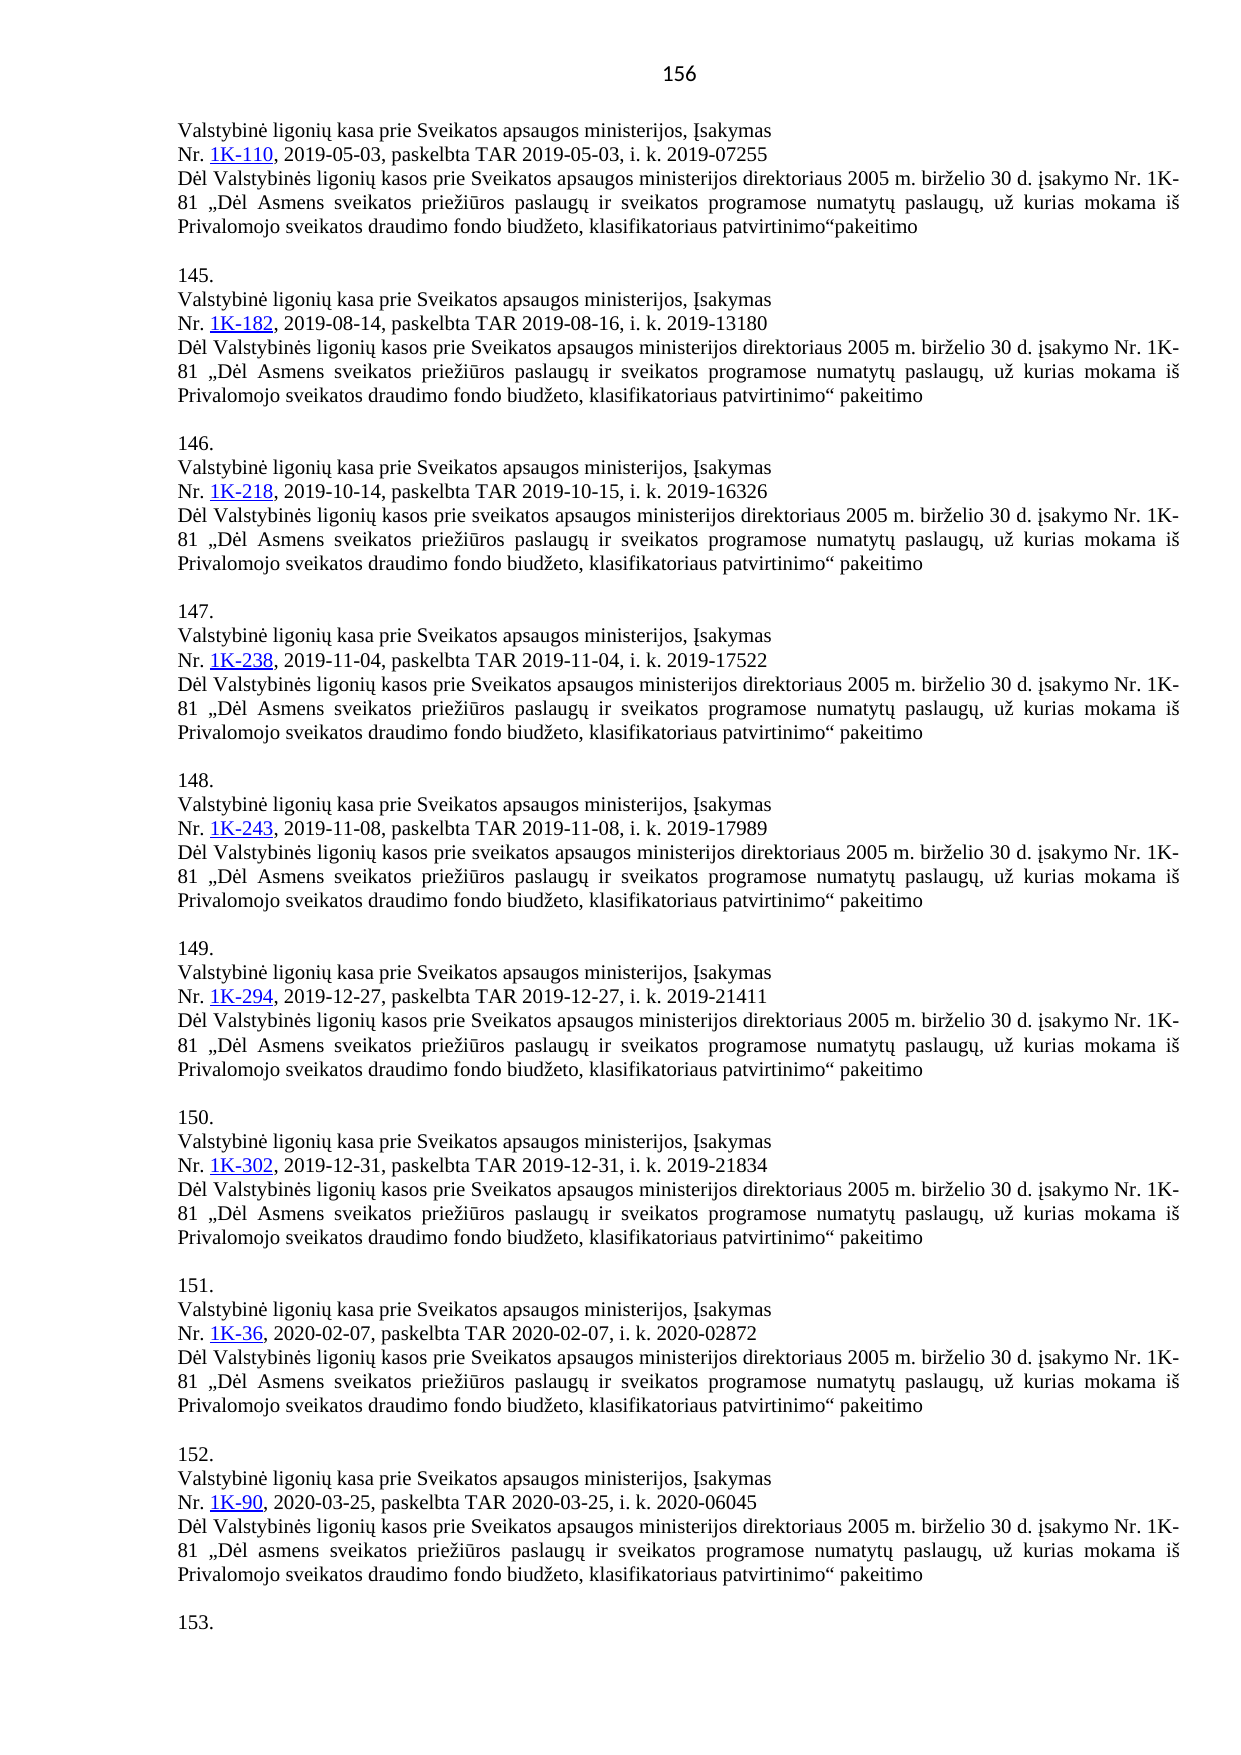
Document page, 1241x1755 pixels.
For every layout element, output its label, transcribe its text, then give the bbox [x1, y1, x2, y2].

text Nr. 1K-36, 2020-02-07, paskelbta TAR 2020-02-07, i. k. 2020-02872 [177, 1321, 1181, 1345]
text 146. [177, 431, 1181, 455]
text 153. [177, 1610, 1181, 1634]
text Valstybinė ligonių kasa prie Sveikatos apsaugos ministerijos, Įsakymas [177, 960, 1181, 984]
text Valstybinė ligonių kasa prie Sveikatos apsaugos ministerijos, Įsakymas [177, 287, 1181, 311]
text 149. [177, 936, 1181, 960]
text 147. [177, 599, 1181, 623]
text 145. [177, 262, 1181, 287]
text Nr. 1K-243, 2019-11-08, paskelbta TAR 2019-11-08, i. k. 2019-17989 [177, 816, 1181, 840]
text Dėl Valstybinės ligonių kasos prie sveikatos apsaugos ministerijos direktoriaus 2005 m. birželio 30 d. įsakymo Nr. 1K-81 „Dėl Asmens sveikatos priežiūros paslaugų ir sveikatos programose numatytų paslaugų, už kurias mokama iš Privalomojo sveikatos draudimo fondo biudžeto, klasifikatoriaus patvirtinimo“ pakeitimo [177, 840, 1181, 912]
text 148. [177, 768, 1181, 792]
text Nr. 1K-182, 2019-08-14, paskelbta TAR 2019-08-16, i. k. 2019-13180 [177, 311, 1181, 335]
text Dėl Valstybinės ligonių kasos prie Sveikatos apsaugos ministerijos direktoriaus 2005 m. birželio 30 d. įsakymo Nr. 1K-81 „Dėl Asmens sveikatos priežiūros paslaugų ir sveikatos programose numatytų paslaugų, už kurias mokama iš Privalomojo sveikatos draudimo fondo biudžeto, klasifikatoriaus patvirtinimo“ pakeitimo [177, 672, 1181, 744]
text Dėl Valstybinės ligonių kasos prie Sveikatos apsaugos ministerijos direktoriaus 2005 m. birželio 30 d. įsakymo Nr. 1K-81 „Dėl Asmens sveikatos priežiūros paslaugų ir sveikatos programose numatytų paslaugų, už kurias mokama iš Privalomojo sveikatos draudimo fondo biudžeto, klasifikatoriaus patvirtinimo“ pakeitimo [177, 335, 1181, 407]
text Valstybinė ligonių kasa prie Sveikatos apsaugos ministerijos, Įsakymas [177, 623, 1181, 647]
text Dėl Valstybinės ligonių kasos prie Sveikatos apsaugos ministerijos direktoriaus 2005 m. birželio 30 d. įsakymo Nr. 1K-81 „Dėl Asmens sveikatos priežiūros paslaugų ir sveikatos programose numatytų paslaugų, už kurias mokama iš Privalomojo sveikatos draudimo fondo biudžeto, klasifikatoriaus patvirtinimo“ pakeitimo [177, 1177, 1181, 1249]
text Dėl Valstybinės ligonių kasos prie Sveikatos apsaugos ministerijos direktoriaus 2005 m. birželio 30 d. įsakymo Nr. 1K-81 „Dėl Asmens sveikatos priežiūros paslaugų ir sveikatos programose numatytų paslaugų, už kurias mokama iš Privalomojo sveikatos draudimo fondo biudžeto, klasifikatoriaus patvirtinimo“ pakeitimo [177, 1008, 1181, 1081]
text Valstybinė ligonių kasa prie Sveikatos apsaugos ministerijos, Įsakymas [177, 1129, 1181, 1153]
text Nr. 1K-238, 2019-11-04, paskelbta TAR 2019-11-04, i. k. 2019-17522 [177, 647, 1181, 672]
text Nr. 1K-294, 2019-12-27, paskelbta TAR 2019-12-27, i. k. 2019-21411 [177, 984, 1181, 1008]
text Valstybinė ligonių kasa prie Sveikatos apsaugos ministerijos, Įsakymas [177, 792, 1181, 816]
text Valstybinė ligonių kasa prie Sveikatos apsaugos ministerijos, Įsakymas [177, 1466, 1181, 1490]
text Dėl Valstybinės ligonių kasos prie Sveikatos apsaugos ministerijos direktoriaus 2005 m. birželio 30 d. įsakymo Nr. 1K-81 „Dėl Asmens sveikatos priežiūros paslaugų ir sveikatos programose numatytų paslaugų, už kurias mokama iš Privalomojo sveikatos draudimo fondo biudžeto, klasifikatoriaus patvirtinimo“pakeitimo [177, 166, 1181, 238]
text Dėl Valstybinės ligonių kasos prie Sveikatos apsaugos ministerijos direktoriaus 2005 m. birželio 30 d. įsakymo Nr. 1K-81 „Dėl Asmens sveikatos priežiūros paslaugų ir sveikatos programose numatytų paslaugų, už kurias mokama iš Privalomojo sveikatos draudimo fondo biudžeto, klasifikatoriaus patvirtinimo“ pakeitimo [177, 1345, 1181, 1417]
text Nr. 1K-110, 2019-05-03, paskelbta TAR 2019-05-03, i. k. 2019-07255 [177, 142, 1181, 166]
text 150. [177, 1105, 1181, 1129]
text Valstybinė ligonių kasa prie Sveikatos apsaugos ministerijos, Įsakymas [177, 455, 1181, 479]
text Valstybinė ligonių kasa prie Sveikatos apsaugos ministerijos, Įsakymas [177, 118, 1181, 142]
text Dėl Valstybinės ligonių kasos prie Sveikatos apsaugos ministerijos direktoriaus 2005 m. birželio 30 d. įsakymo Nr. 1K-81 „Dėl asmens sveikatos priežiūros paslaugų ir sveikatos programose numatytų paslaugų, už kurias mokama iš Privalomojo sveikatos draudimo fondo biudžeto, klasifikatoriaus patvirtinimo“ pakeitimo [177, 1514, 1181, 1586]
text Dėl Valstybinės ligonių kasos prie sveikatos apsaugos ministerijos direktoriaus 2005 m. birželio 30 d. įsakymo Nr. 1K-81 „Dėl Asmens sveikatos priežiūros paslaugų ir sveikatos programose numatytų paslaugų, už kurias mokama iš Privalomojo sveikatos draudimo fondo biudžeto, klasifikatoriaus patvirtinimo“ pakeitimo [177, 503, 1181, 575]
text 151. [177, 1273, 1181, 1297]
text Nr. 1K-90, 2020-03-25, paskelbta TAR 2020-03-25, i. k. 2020-06045 [177, 1490, 1181, 1514]
text Nr. 1K-218, 2019-10-14, paskelbta TAR 2019-10-15, i. k. 2019-16326 [177, 479, 1181, 503]
text Nr. 1K-302, 2019-12-31, paskelbta TAR 2019-12-31, i. k. 2019-21834 [177, 1153, 1181, 1177]
text 152. [177, 1442, 1181, 1466]
text Valstybinė ligonių kasa prie Sveikatos apsaugos ministerijos, Įsakymas [177, 1297, 1181, 1321]
